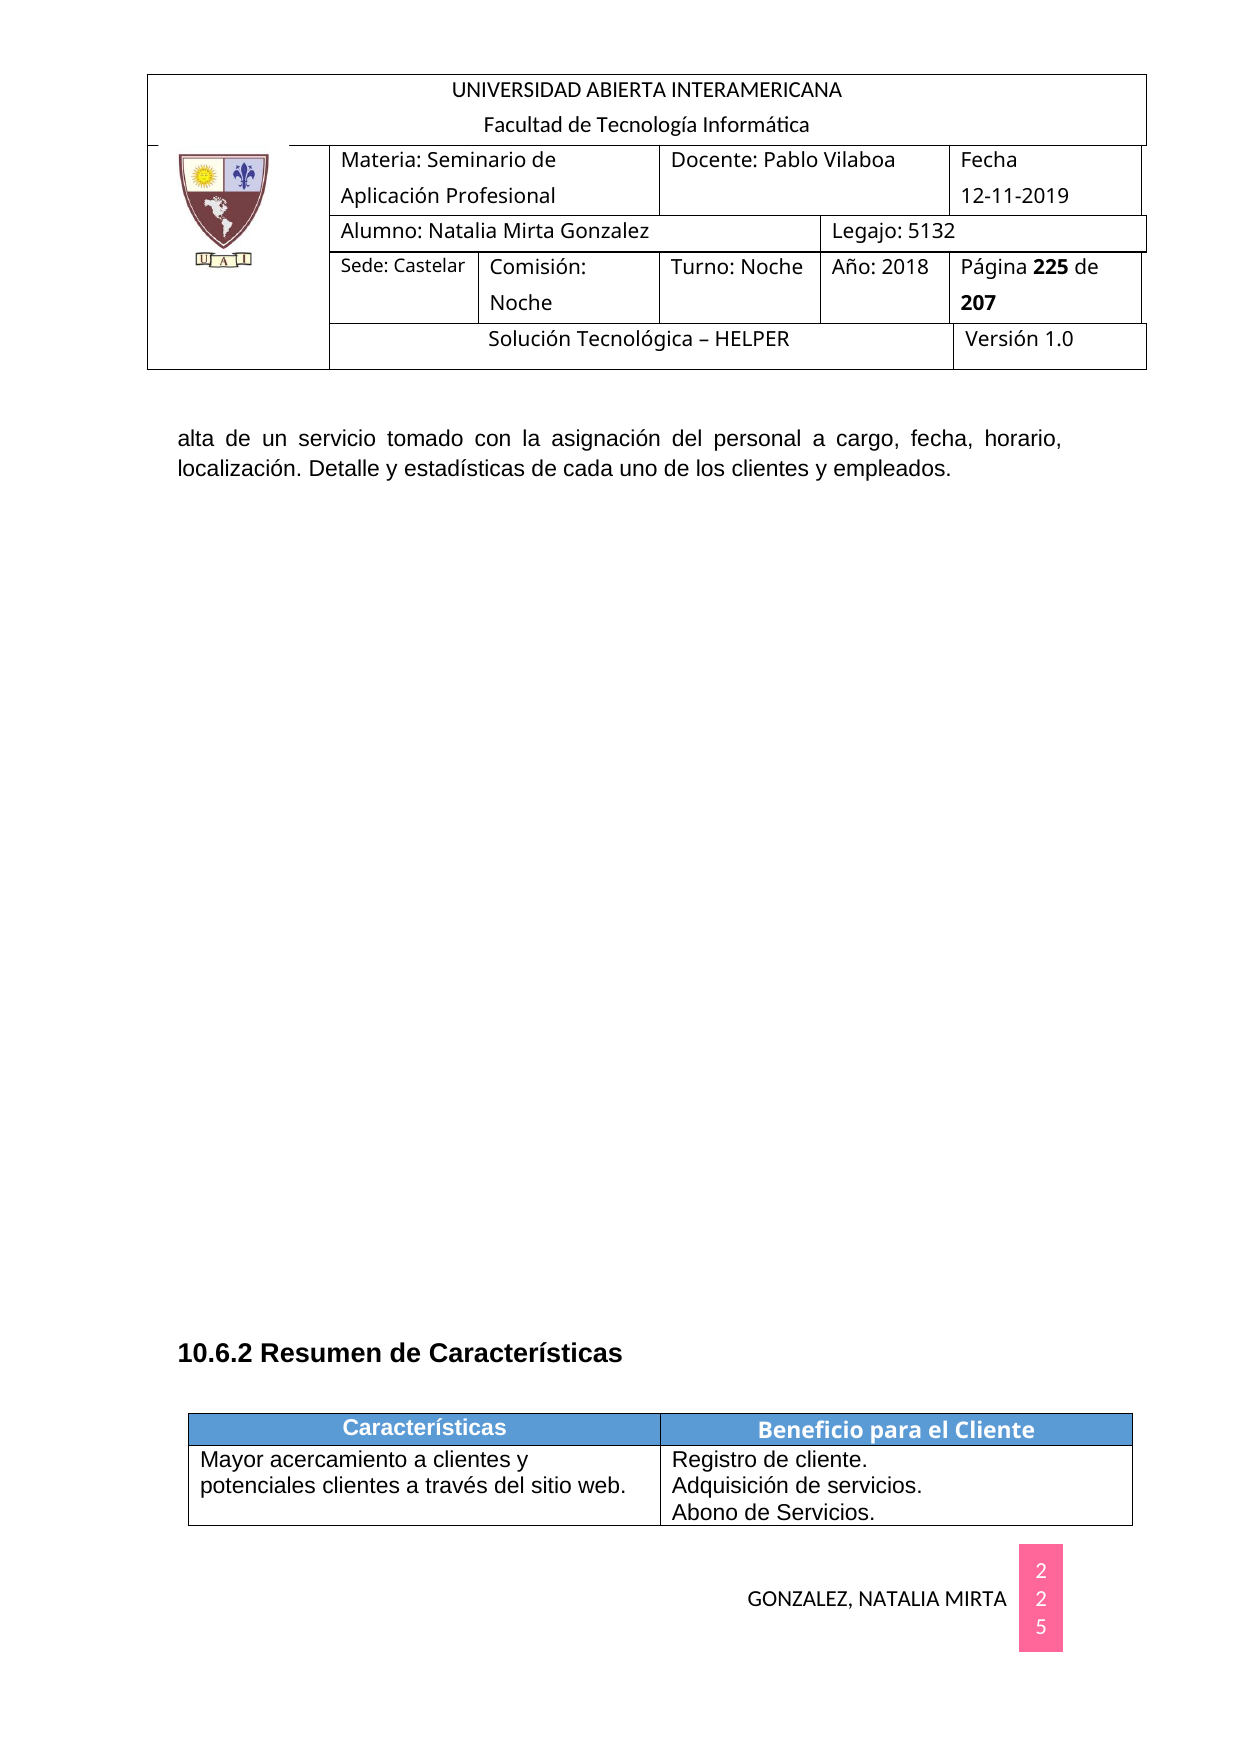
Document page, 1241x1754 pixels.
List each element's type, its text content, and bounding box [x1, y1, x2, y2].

table_cell Mayor acercamiento a clientes y potenciales clientes a través del sitio web. [189, 1446, 660, 1525]
table_header Beneficio para el Cliente [661, 1414, 1132, 1445]
table_cell Registro de cliente. Adquisición de servicios. Abono de Servicios. [661, 1446, 1132, 1525]
text alta de un servicio tomado con la asignación del personal a cargo, fecha, horario, localización. Detalle y estadísticas de cada uno de los clientes y empleados. [177, 425, 1063, 481]
table_header Características [189, 1414, 660, 1445]
subtitle 10.6.2 Resumen de Características [177, 1337, 1063, 1368]
